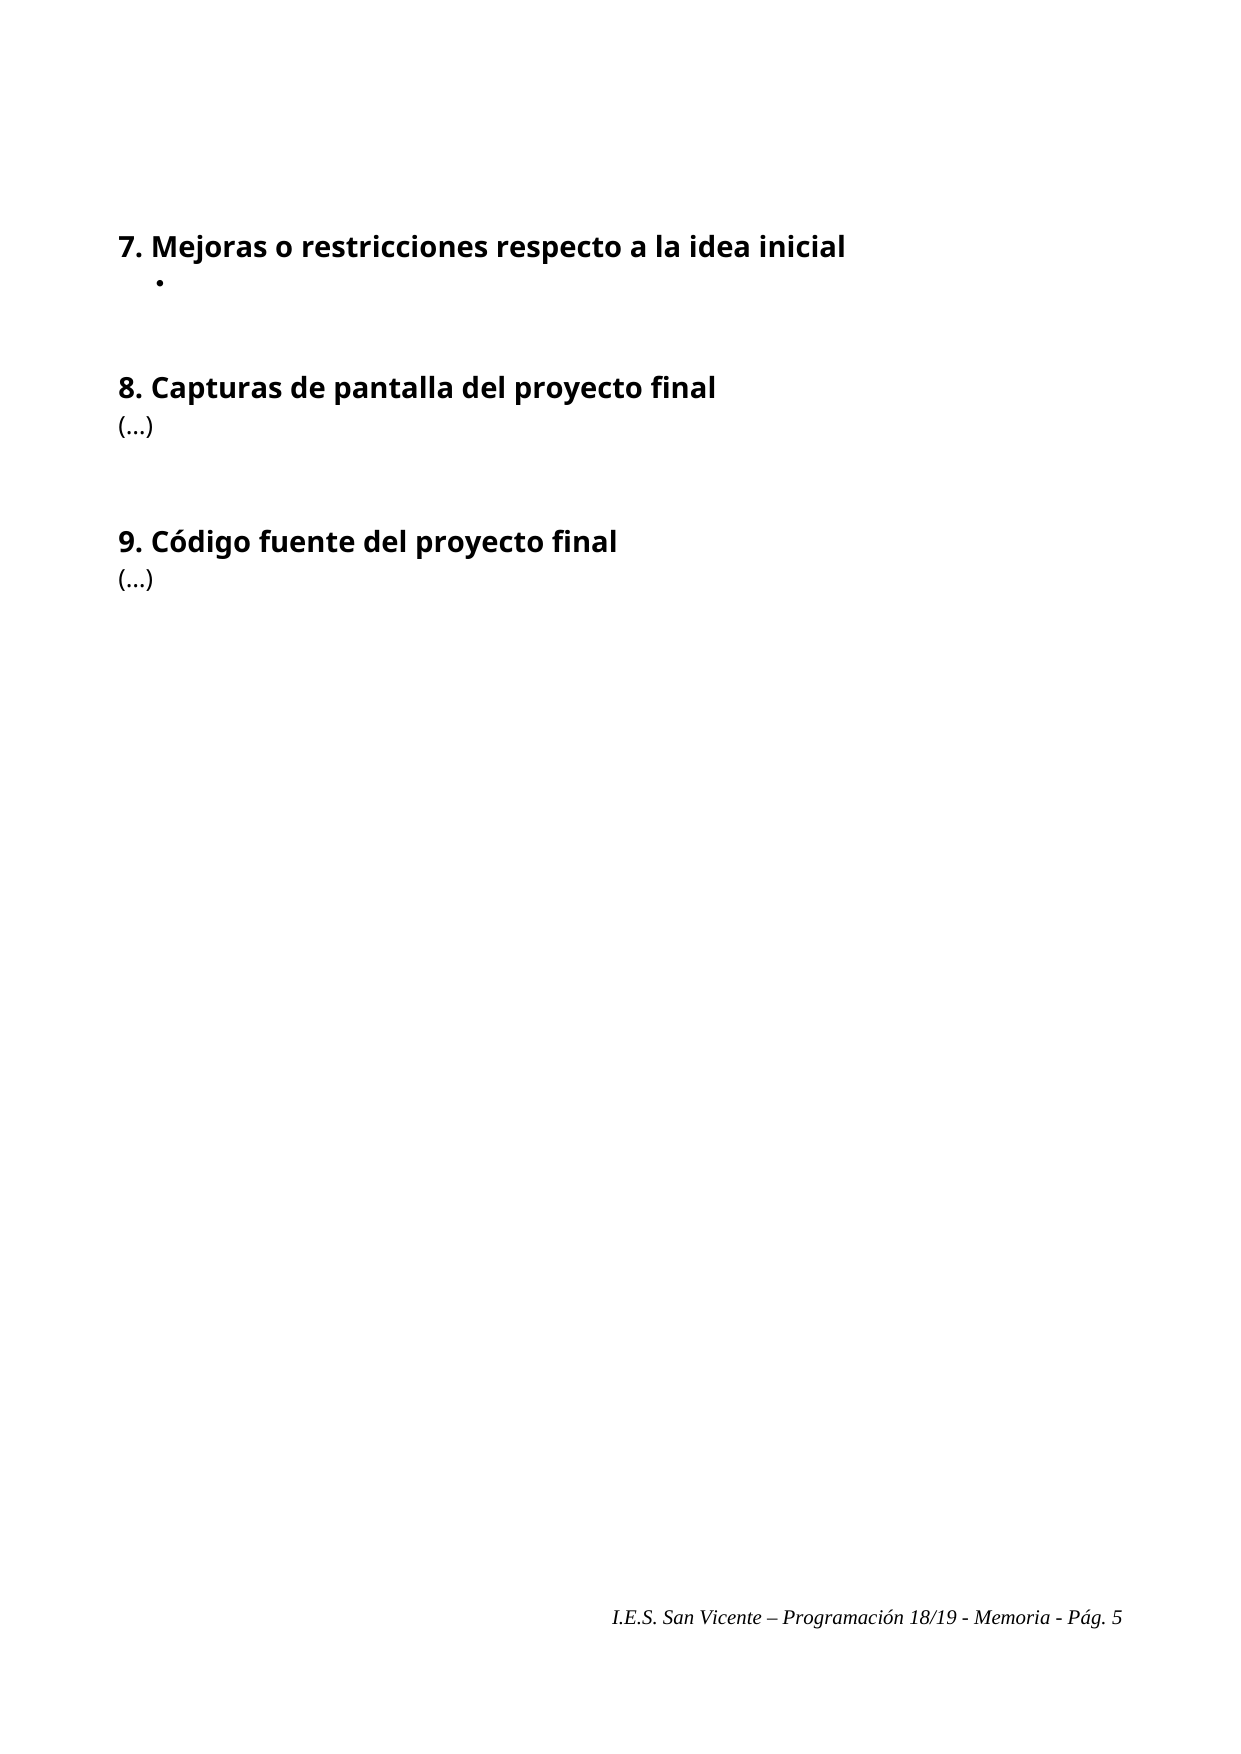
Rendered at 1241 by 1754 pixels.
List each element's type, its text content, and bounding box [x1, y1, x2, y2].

text (…) [118, 561, 1122, 595]
subtitle 7. Mejoras o restricciones respecto a la idea inicial [118, 226, 1122, 266]
text (…) [118, 407, 1122, 442]
subtitle 8. Capturas de pantalla del proyecto final [118, 368, 1122, 407]
subtitle 9. Código fuente del proyecto final [118, 521, 1122, 561]
